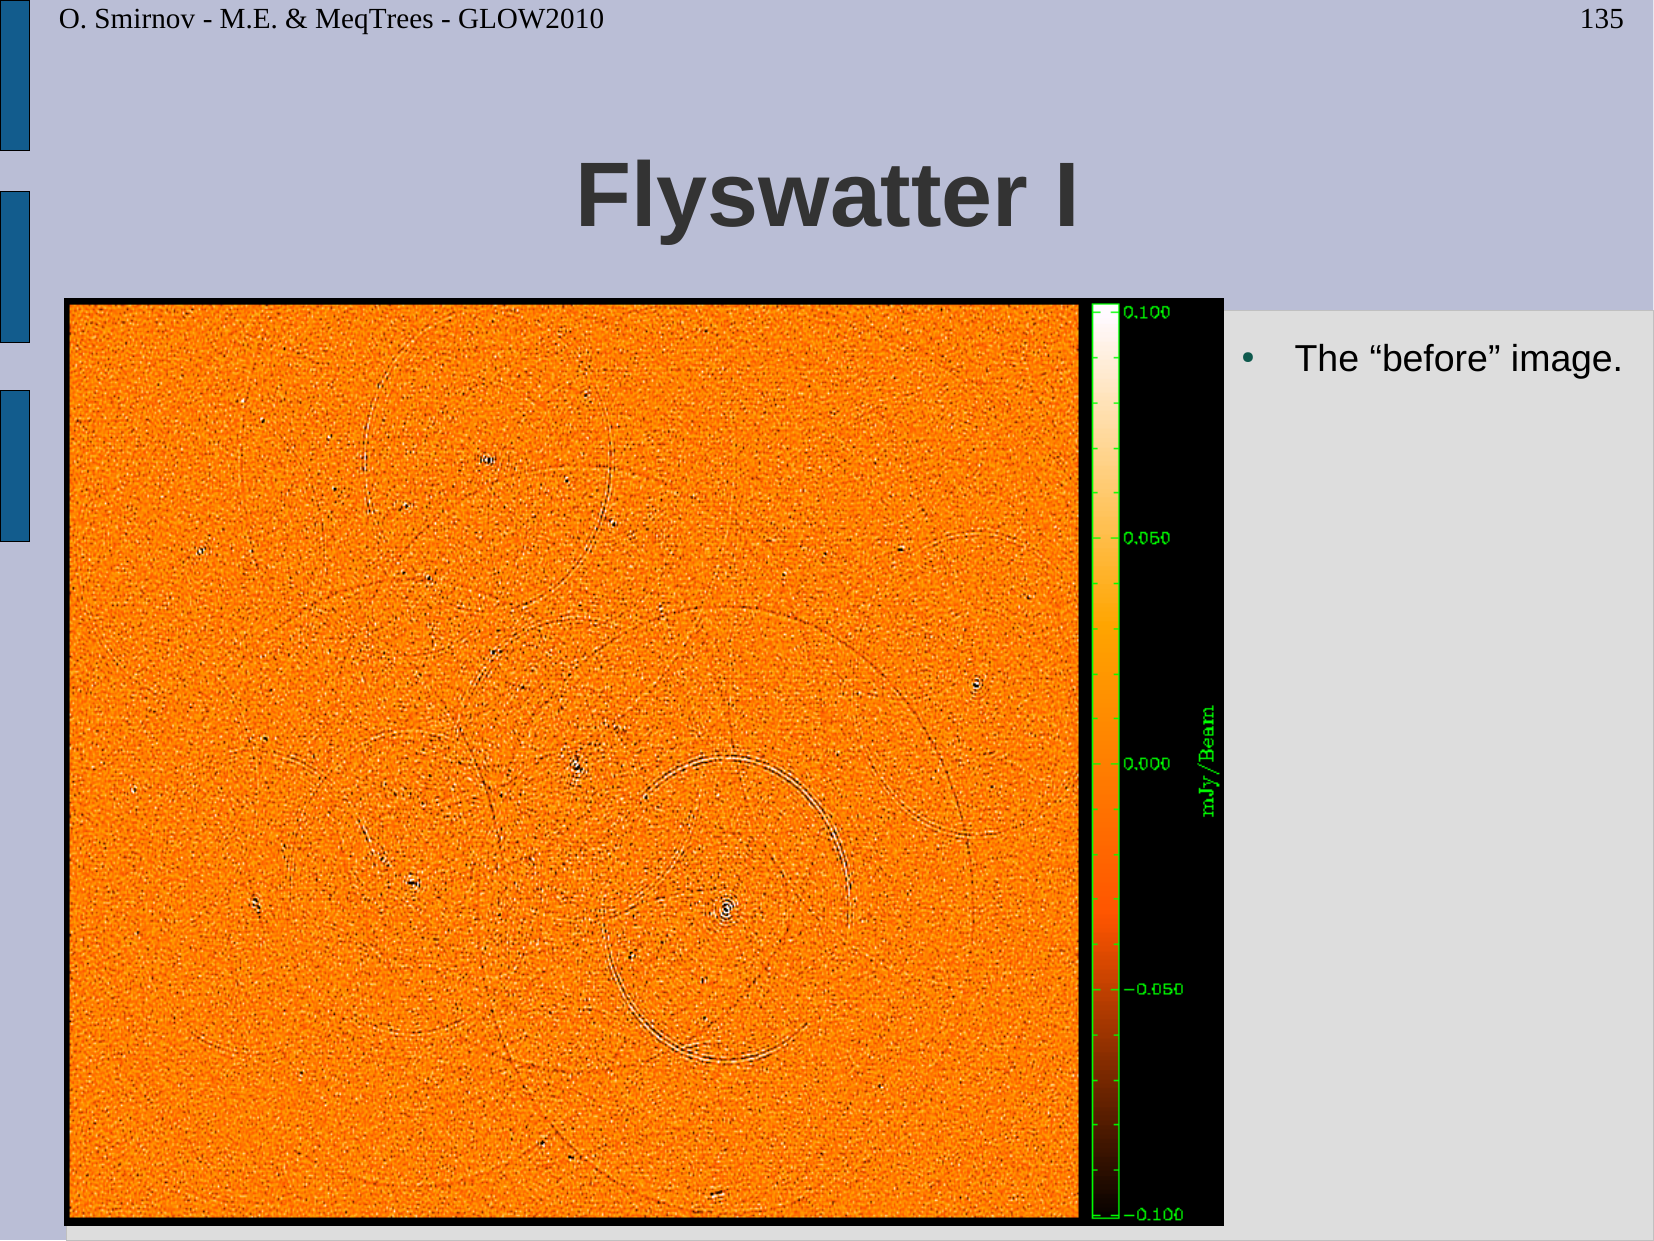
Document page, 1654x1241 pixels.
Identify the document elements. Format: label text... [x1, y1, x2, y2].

title Flyswatter I [121, 91, 1534, 299]
list The “before” image. [1223, 337, 1654, 1163]
picture [64, 298, 1224, 1226]
